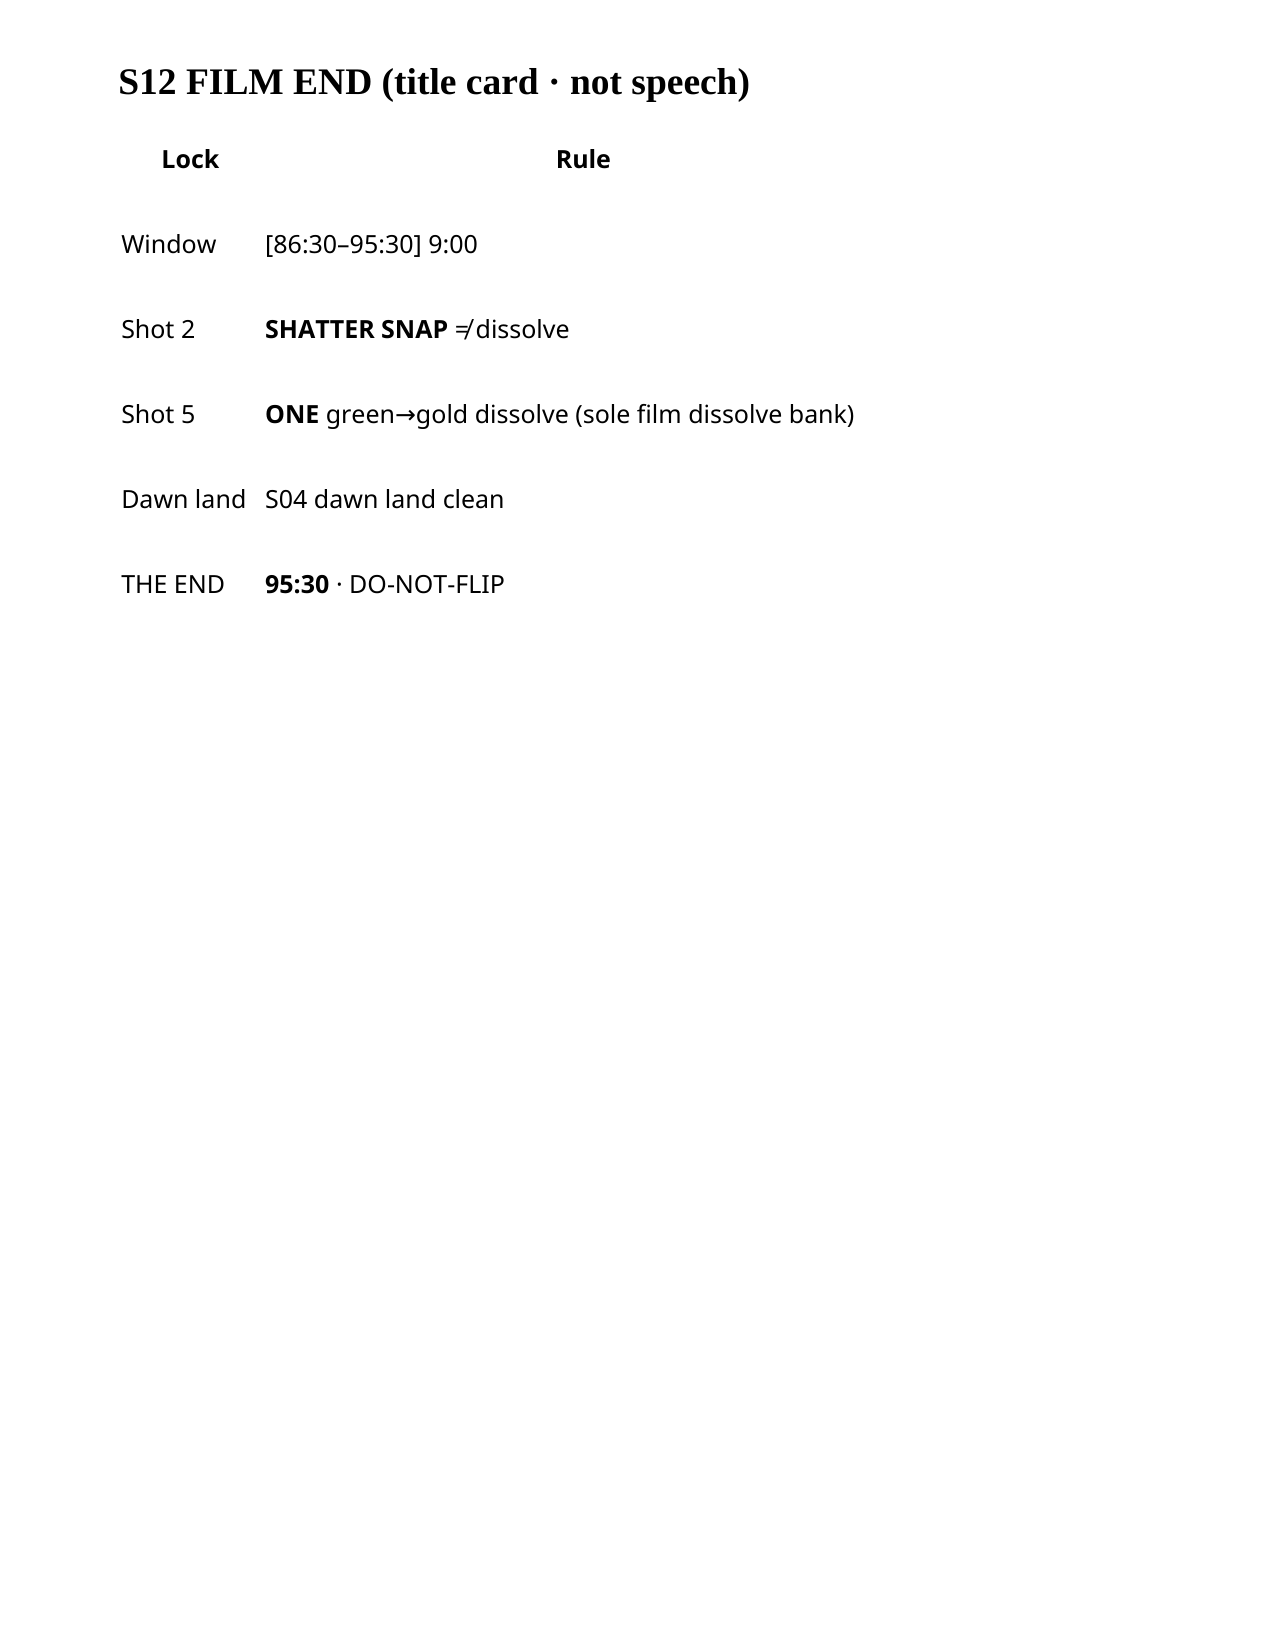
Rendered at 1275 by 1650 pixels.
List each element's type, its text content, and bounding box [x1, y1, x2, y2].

table_cell Shot 2 [118, 309, 262, 394]
table_cell Dawn land [118, 479, 262, 564]
table_cell THE END [118, 564, 262, 649]
table_cell [86:30–95:30] 9:00 [262, 224, 904, 308]
table_cell SHATTER SNAP ≠ dissolve [262, 309, 904, 394]
subtitle S12 FILM END (title card · not speech) [118, 59, 1216, 102]
table_cell Shot 5 [118, 394, 262, 479]
table_cell Window [118, 224, 262, 308]
table_cell S04 dawn land clean [262, 479, 904, 564]
table_cell 95:30 · DO-NOT-FLIP [262, 564, 904, 649]
table_header Rule [262, 138, 904, 223]
table_cell ONE green→gold dissolve (sole film dissolve bank) [262, 394, 904, 479]
table_header Lock [118, 138, 262, 223]
